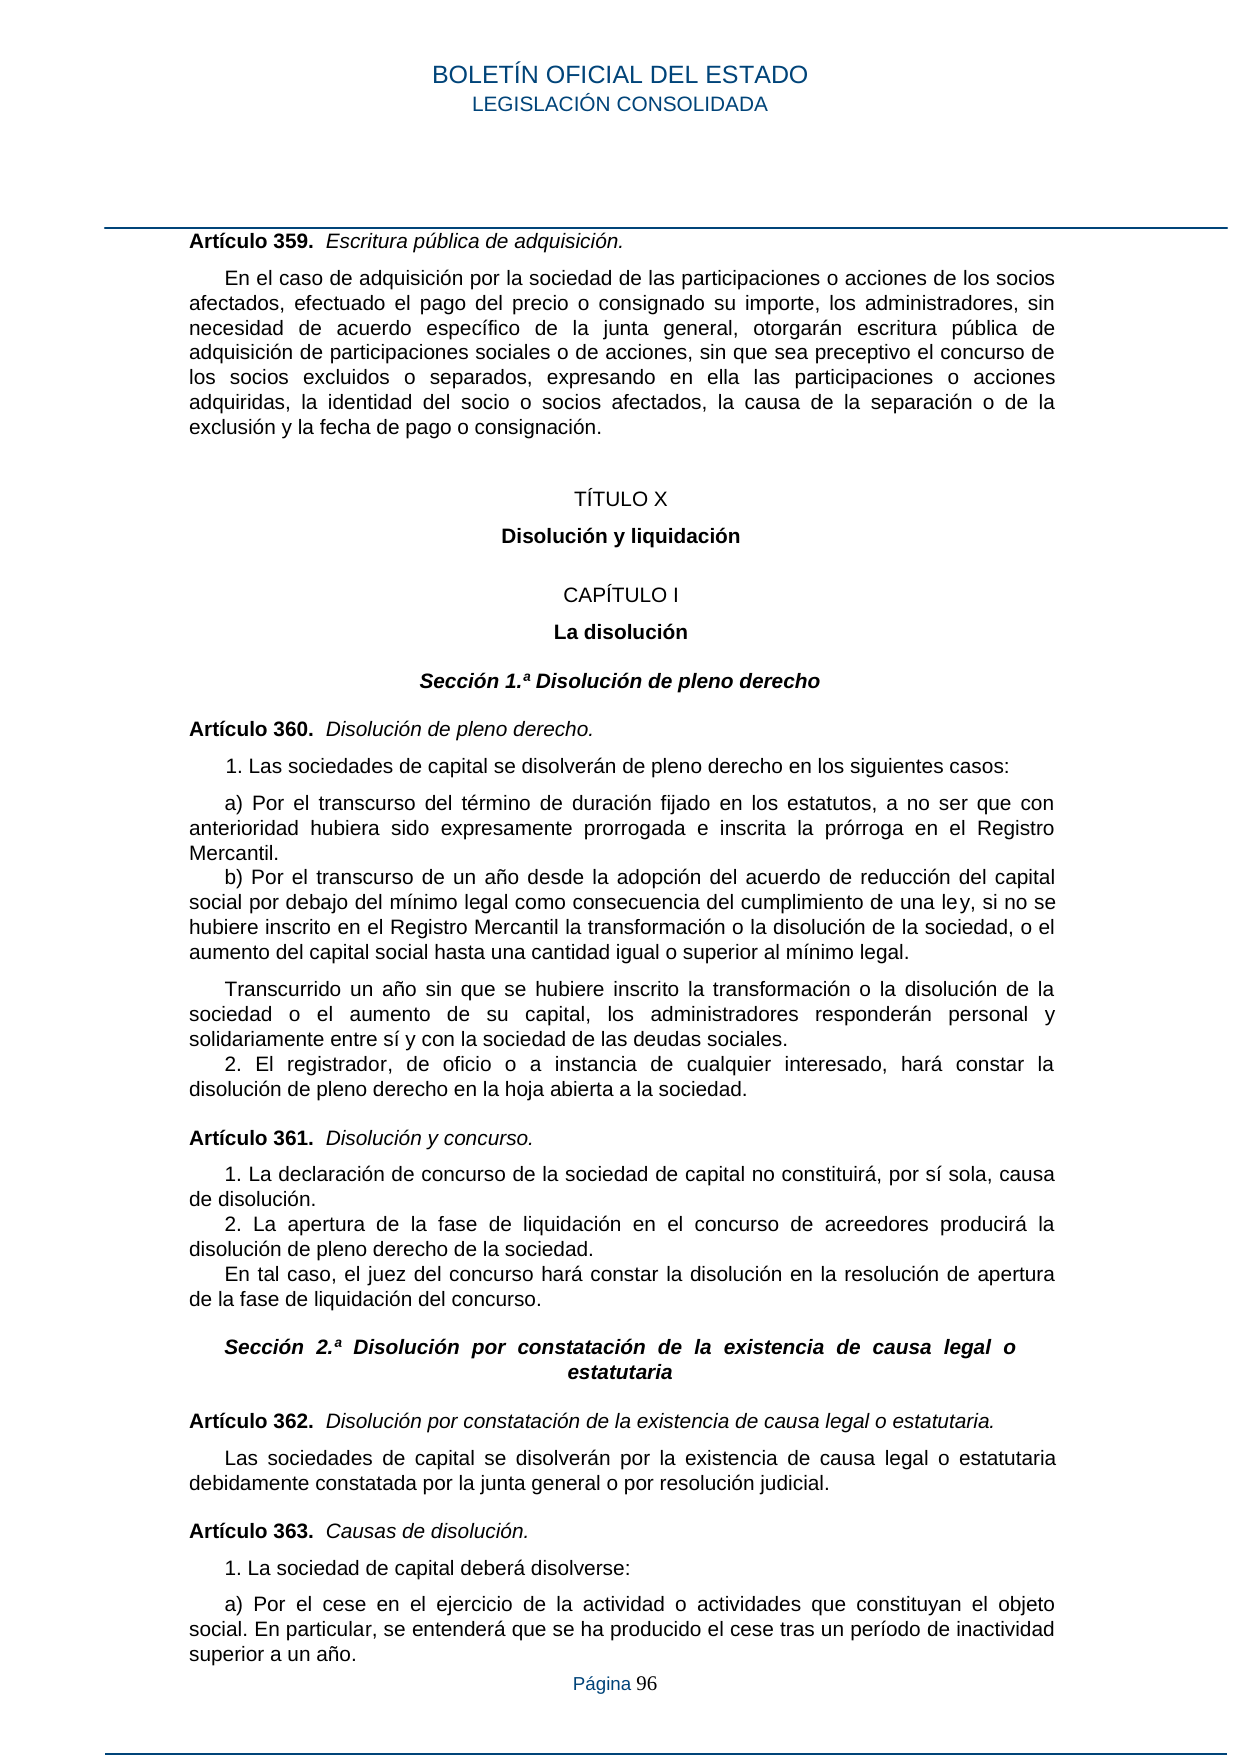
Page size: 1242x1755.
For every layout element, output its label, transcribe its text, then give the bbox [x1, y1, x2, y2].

text Artículo 359. Escritura pública de adquisición. [189, 229, 1196, 253]
text En tal caso, el juez del concurso hará constar la disolución en la resolución de apertura de la fase de liquidación del concurso. [189, 1262, 1056, 1311]
text b) Por el transcurso de un año desde la adopción del acuerdo de reducción del capital social por debajo del mínimo legal como consecuencia del cumplimiento de una ley, si no se hubiere inscrito en el Registro Mercantil la transformación o la disolución de la sociedad, o el aumento del capital social hasta una cantidad igual o superior al mínimo legal. [189, 865, 1056, 964]
text En el caso de adquisición por la sociedad de las participaciones o acciones de los socios afectados, efectuado el pago del precio o consignado su importe, los administradores, sin necesidad de acuerdo específico de la junta general, otorgarán escritura pública de adquisición de participaciones sociales o de acciones, sin que sea preceptivo el concurso de los socios excluidos o separados, expresando en ella las participaciones o acciones adquiridas, la identidad del socio o socios afectados, la causa de la separación o de la exclusión y la fecha de pago o consignación. [189, 266, 1056, 439]
text Artículo 362. Disolución por constatación de la existencia de causa legal o estatutaria. [189, 1409, 1196, 1433]
text Sección 1.ª Disolución de pleno derecho [416, 669, 826, 693]
text Sección 2.ª Disolución por constatación de la existencia de causa legal o estatutaria [223, 1335, 1019, 1384]
text a) Por el transcurso del término de duración fijado en los estatutos, a no ser que con anterioridad hubiera sido expresamente prorrogada e inscrita la prórroga en el Registro Mercantil. [189, 791, 1056, 864]
text Las sociedades de capital se disolverán por la existencia de causa legal o estatutaria debidamente constatada por la junta general o por resolución judicial. [189, 1445, 1056, 1494]
text 1. Las sociedades de capital se disolverán de pleno derecho en los siguientes casos: [221, 754, 1015, 778]
text Artículo 361. Disolución y concurso. [189, 1125, 1196, 1149]
text La disolución [549, 620, 692, 644]
text CAPÍTULO I [558, 583, 683, 607]
text Disolución y liquidación [497, 524, 745, 548]
text [189, 205, 1196, 227]
text 2. La apertura de la fase de liquidación en el concurso de acreedores producirá la disolución de pleno derecho de la sociedad. [189, 1212, 1056, 1261]
text a) Por el cese en el ejercicio de la actividad o actividades que constituyan el objeto social. En particular, se entenderá que se ha producido el cese tras un período de inactividad superior a un año. [189, 1592, 1056, 1666]
text 2. El registrador, de oficio o a instancia de cualquier interesado, hará constar la disolución de pleno derecho en la hoja abierta a la sociedad. [189, 1052, 1056, 1101]
text 1. La sociedad de capital deberá disolverse: [224, 1556, 1196, 1579]
text TÍTULO X [569, 487, 672, 511]
text Artículo 360. Disolución de pleno derecho. [189, 717, 1196, 741]
text Artículo 363. Causas de disolución. [189, 1519, 1196, 1543]
text Transcurrido un año sin que se hubiere inscrito la transformación o la disolución de la sociedad o el aumento de su capital, los administradores responderán personal y solidariamente entre sí y con la sociedad de las deudas sociales. [189, 977, 1056, 1051]
text 1. La declaración de concurso de la sociedad de capital no constituirá, por sí sola, causa de disolución. [189, 1162, 1056, 1211]
